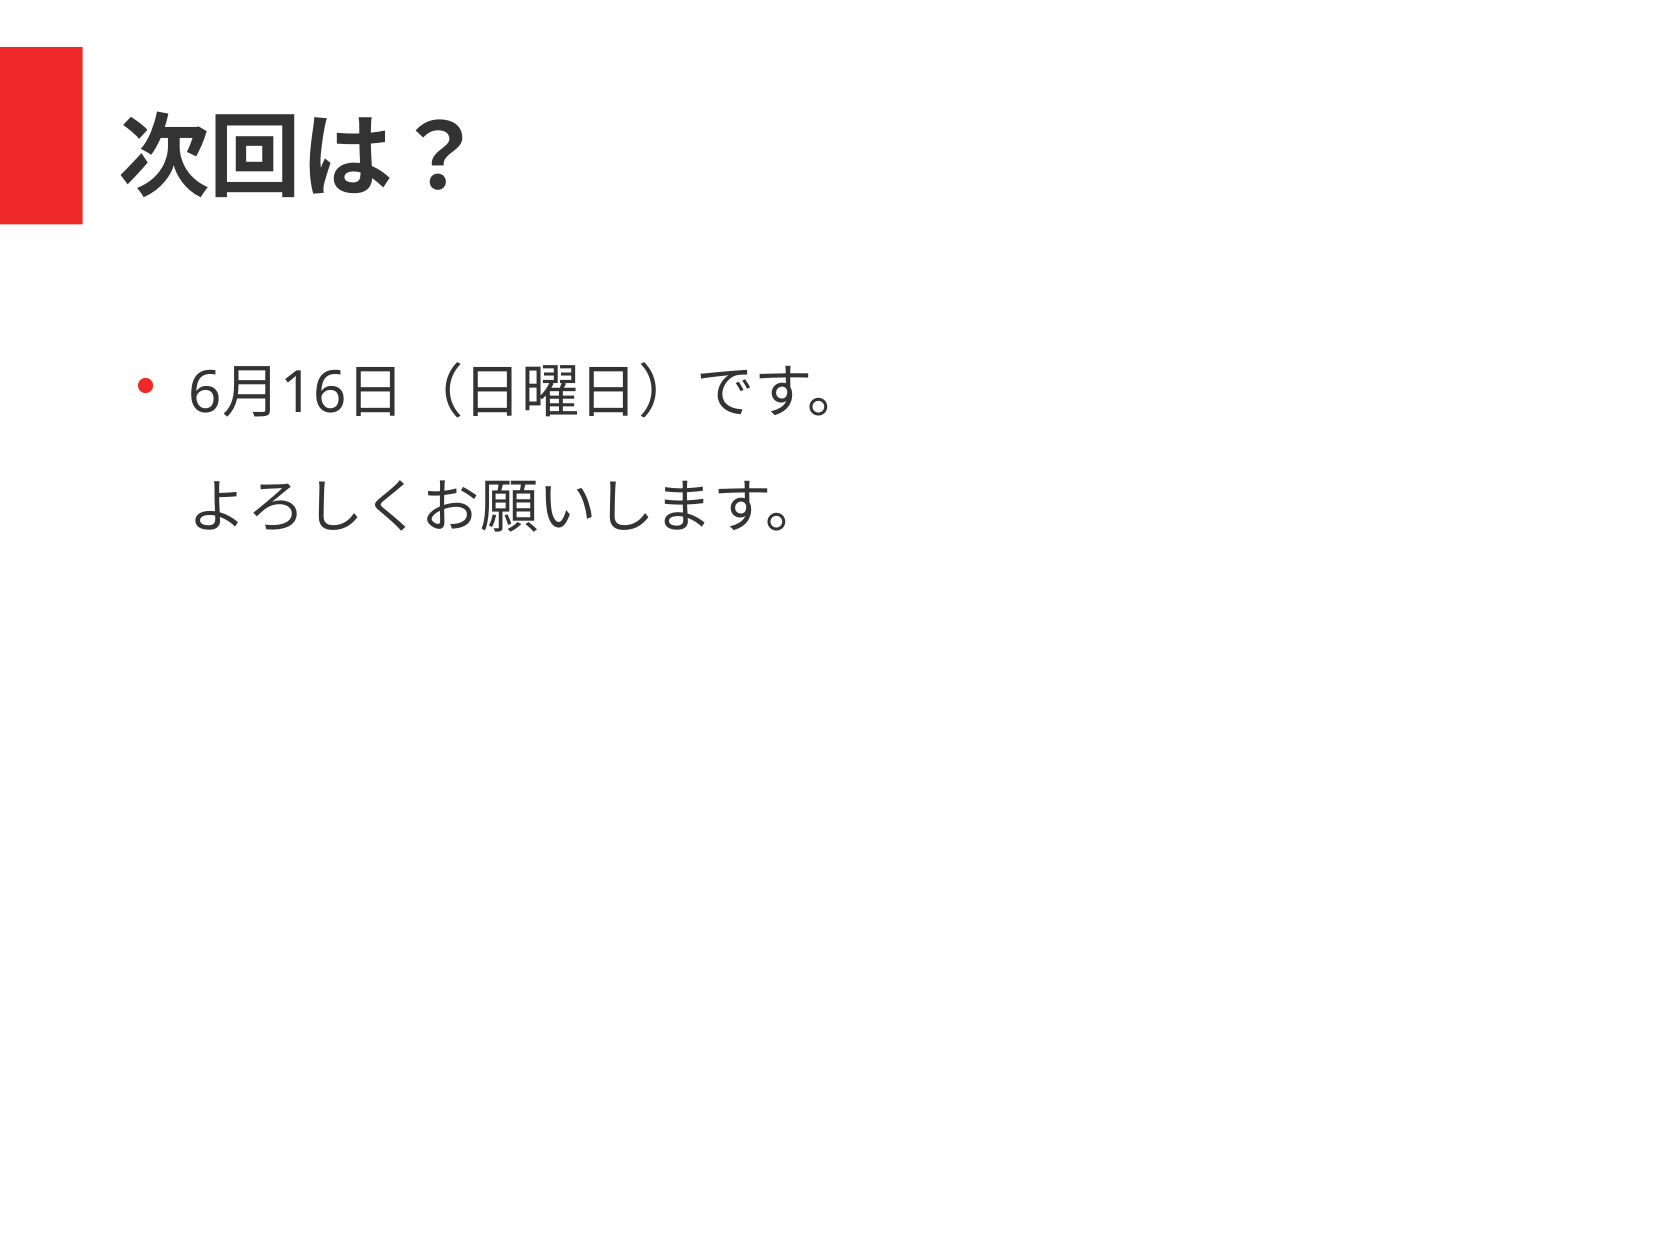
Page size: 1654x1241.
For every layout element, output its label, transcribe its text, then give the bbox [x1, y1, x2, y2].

text_box 6月16日（日曜日）です。 よろしくお願いします。 [118, 354, 1536, 1074]
text_box 次回は？ [118, 49, 1571, 257]
